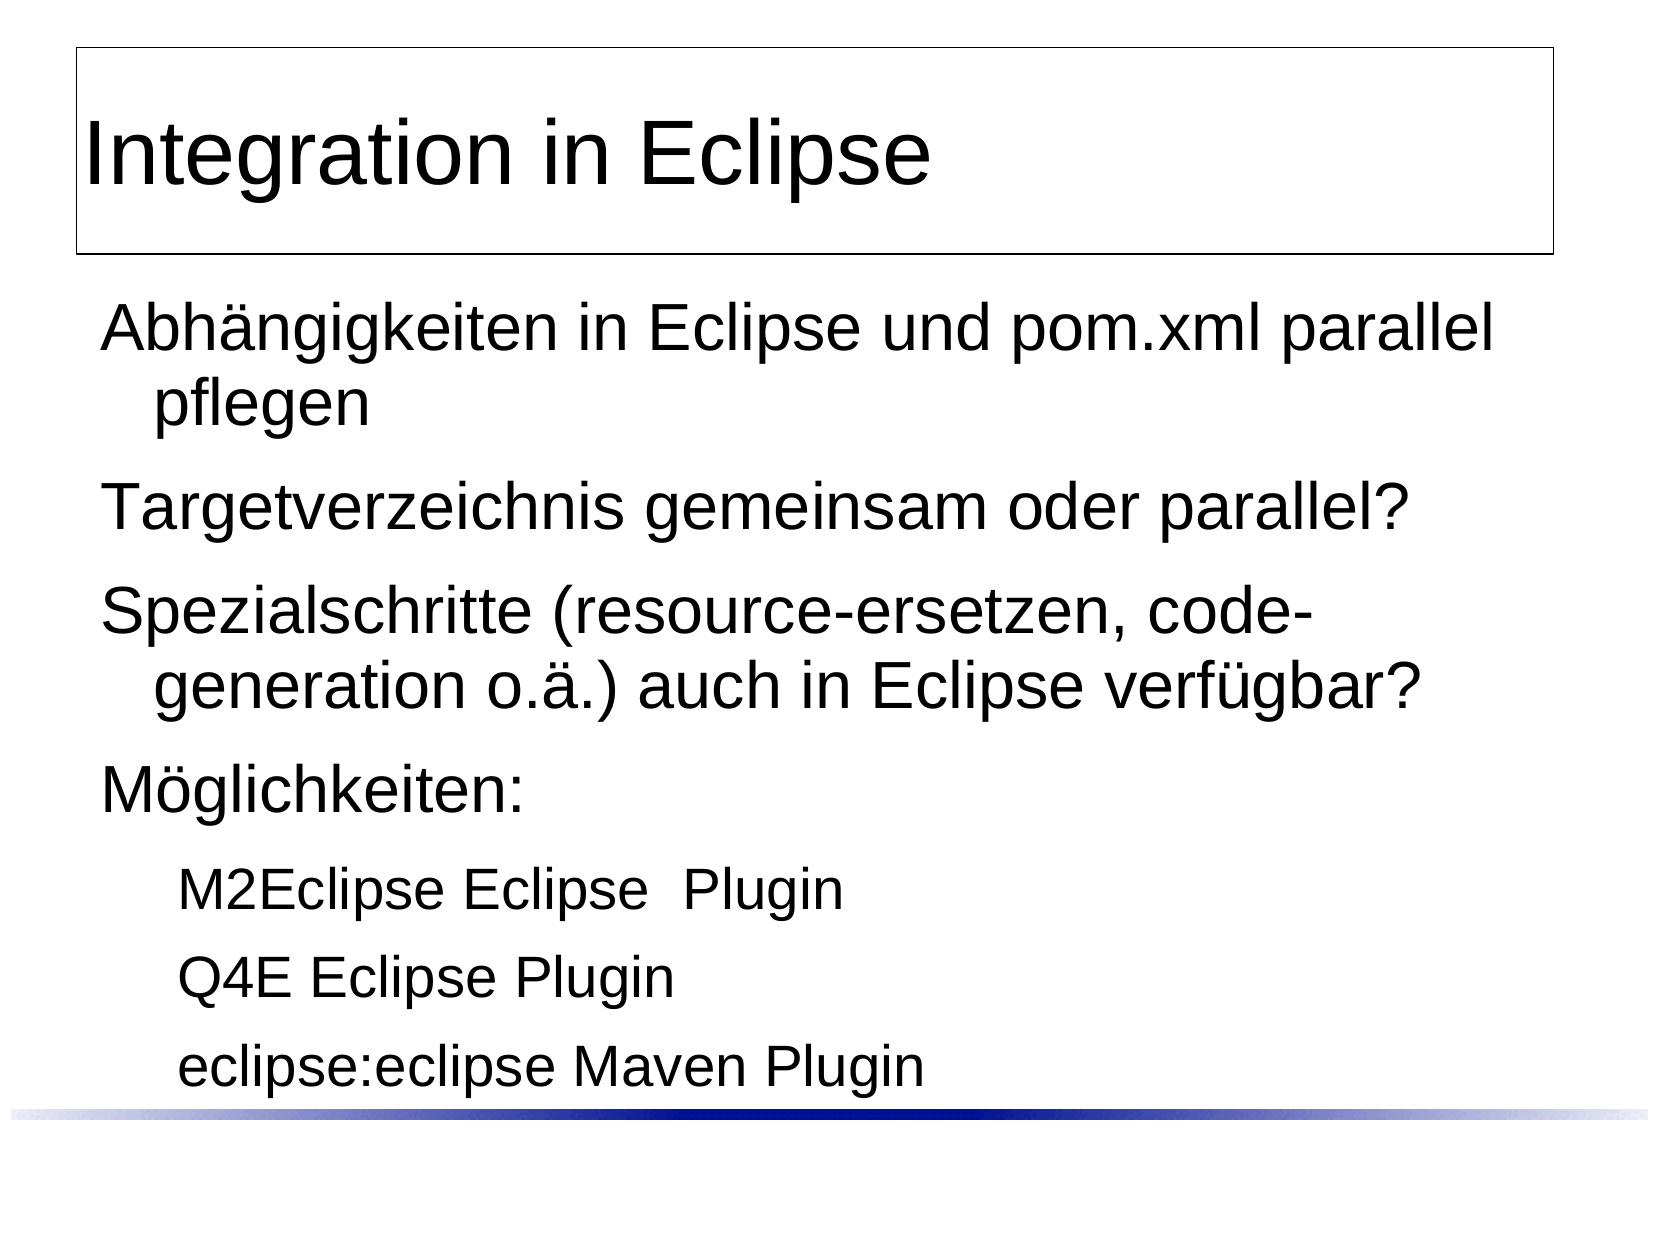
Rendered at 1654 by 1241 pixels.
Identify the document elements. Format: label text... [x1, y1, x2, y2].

picture [11, 1109, 1648, 1120]
list Abhängigkeiten in Eclipse und pom.xml parallel pflegen Targetverzeichnis gemeinsam oder parallel? Spezialschritte (resource-ersetzen, code-generation o.ä.) auch in Eclipse verfügbar? Möglichkeiten: M2Eclipse Eclipse Plugin Q4E Eclipse Plugin eclipse:eclipse Maven Plugin [82, 290, 1571, 1099]
title Integration in Eclipse [82, 56, 1571, 250]
